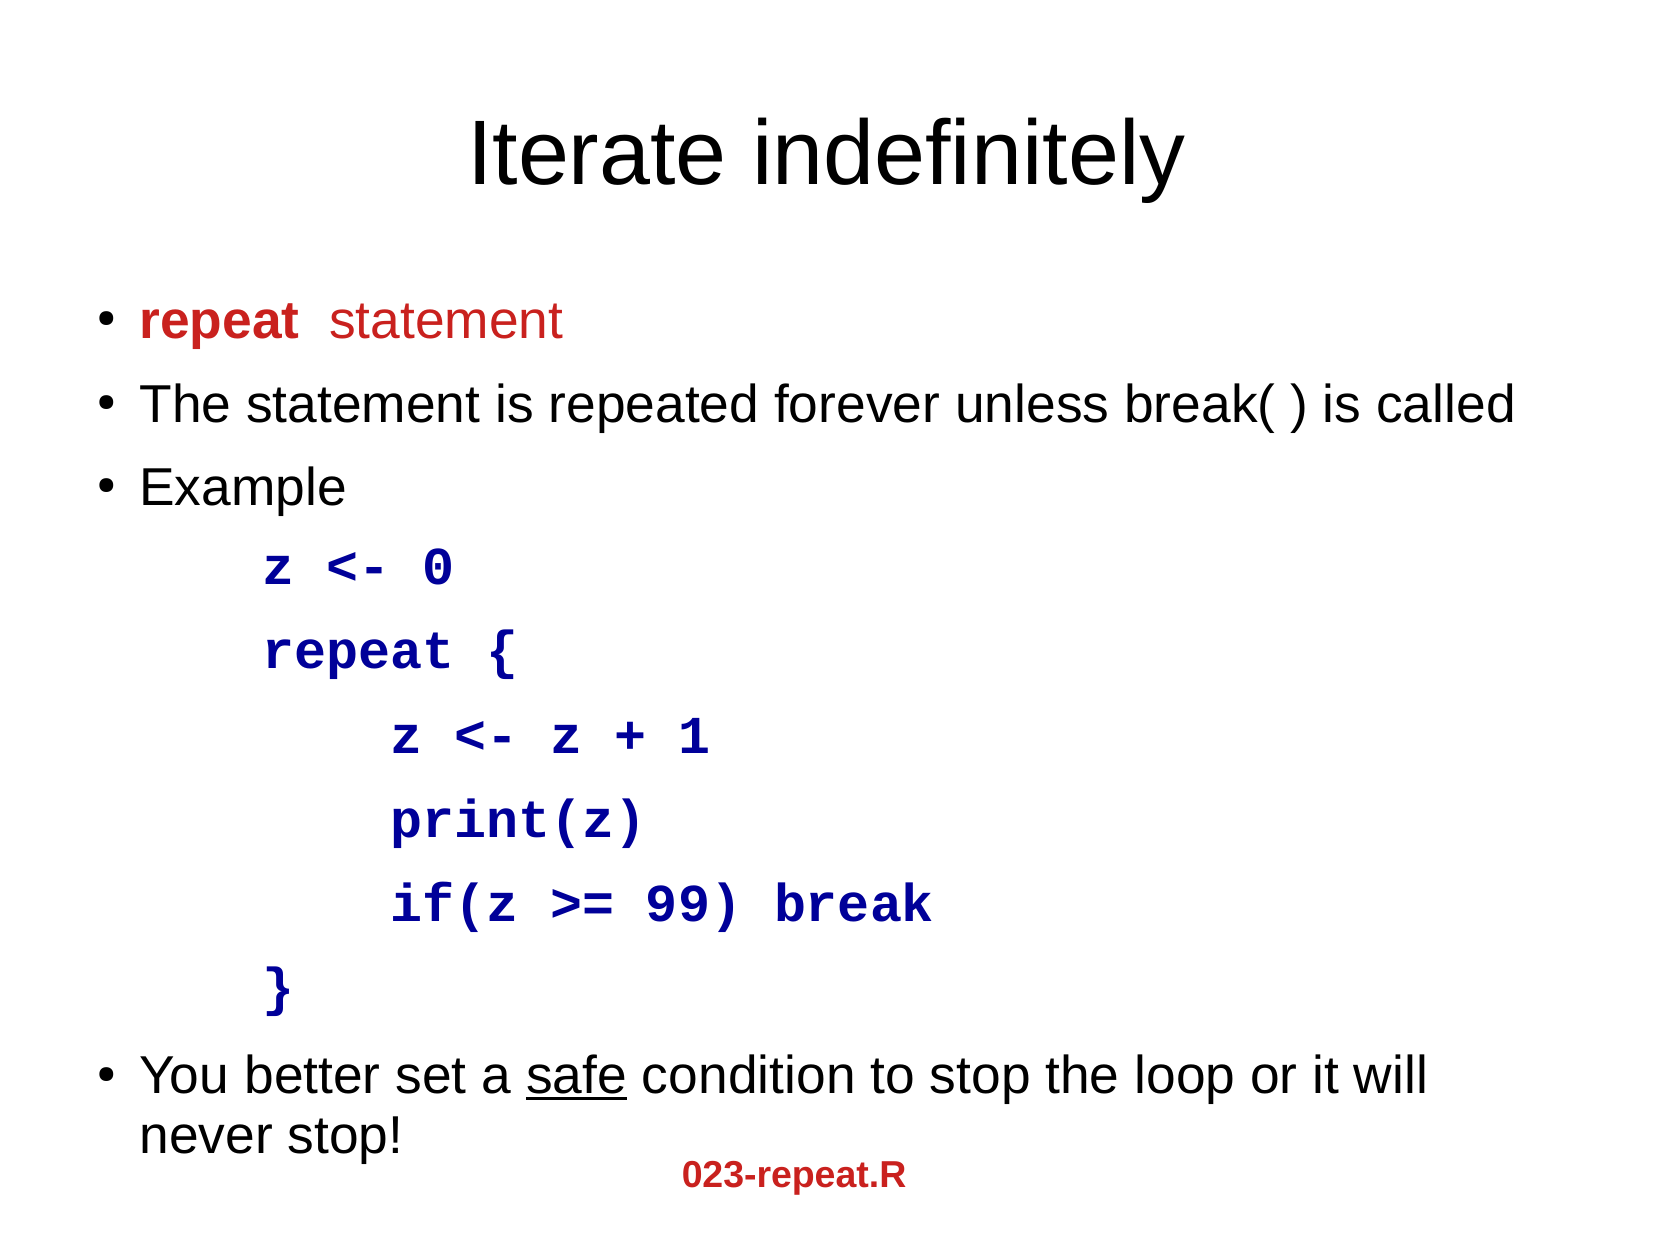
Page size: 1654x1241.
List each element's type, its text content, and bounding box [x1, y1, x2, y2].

title Iterate indefinitely [82, 49, 1571, 257]
list repeat statement The statement is repeated forever unless break( ) is called Example z <- 0 repeat { z <- z + 1 print(z) if(z >= 99) break } You better set a safe condition to stop the loop or it will never stop! [82, 290, 1571, 1170]
text_box 023-repeat.R [401, 1145, 1187, 1203]
